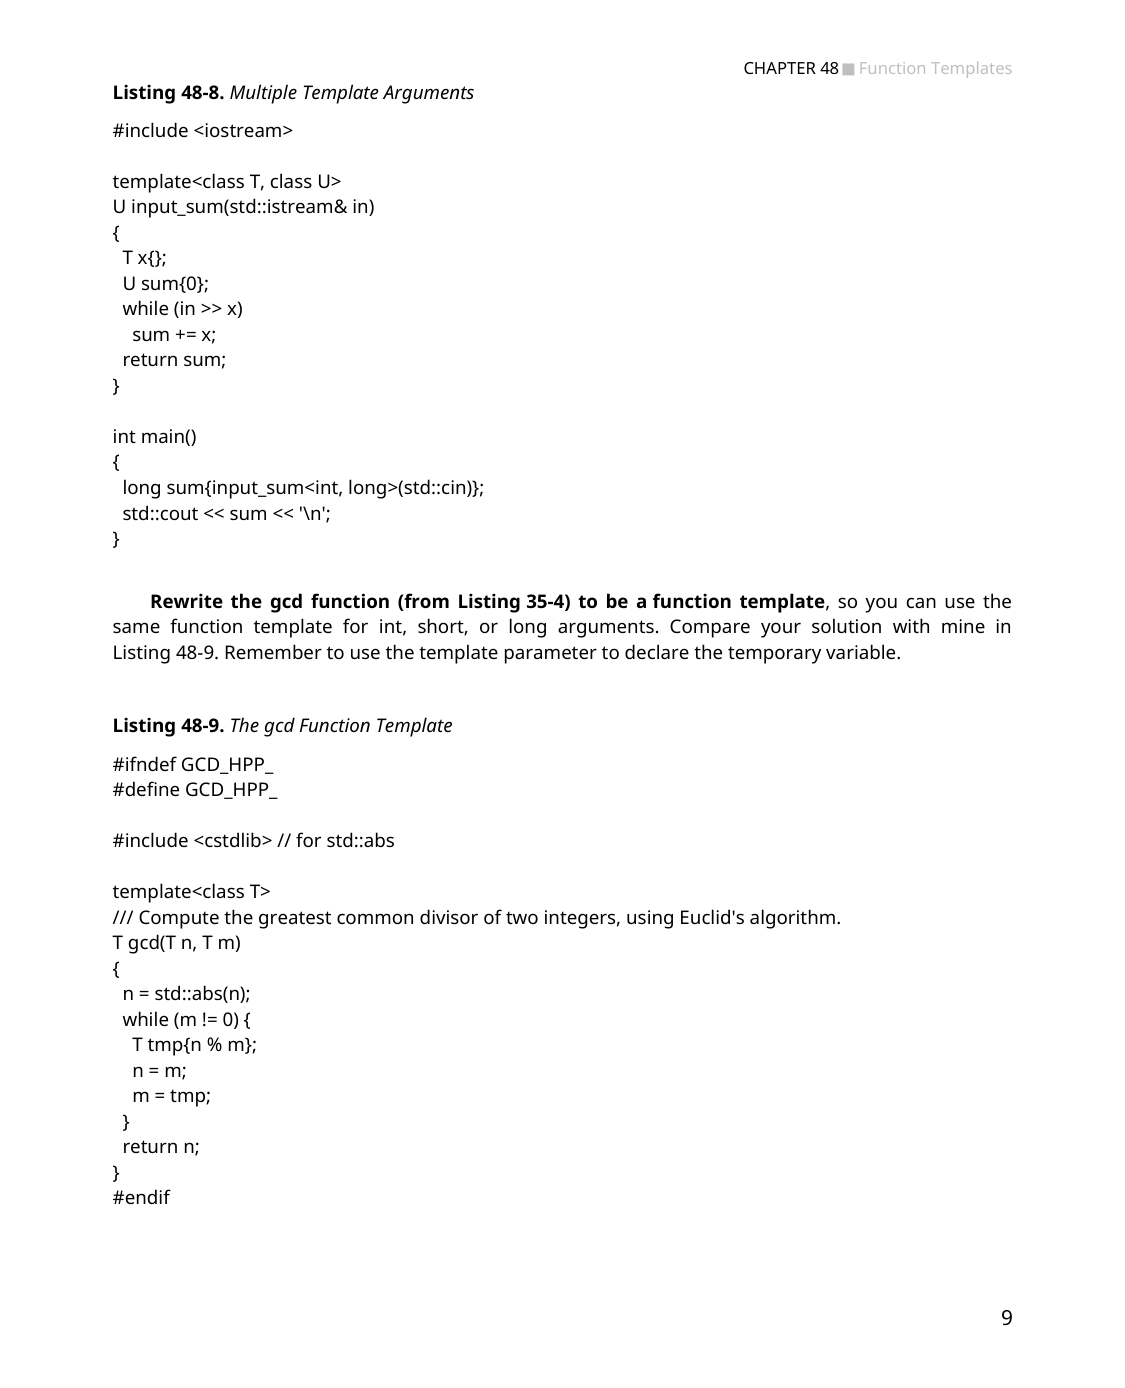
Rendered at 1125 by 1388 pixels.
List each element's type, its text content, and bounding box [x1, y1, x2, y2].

text /// Compute the greatest common divisor of two integers, using Euclid's algorithm. [112, 904, 1012, 929]
text } [112, 1108, 1012, 1134]
text { [112, 449, 1012, 474]
text Listing 48-8. Multiple Template Arguments [112, 79, 1012, 104]
text } [112, 1159, 1012, 1185]
text long sum{input_sum<int, long>(std::cin)}; [112, 474, 1012, 500]
text m = tmp; [112, 1083, 1012, 1108]
text return n; [112, 1134, 1012, 1159]
text n = m; [112, 1057, 1012, 1083]
text #include <iostream> [112, 117, 1012, 142]
text return sum; [112, 347, 1012, 372]
text #include <cstdlib> // for std::abs [112, 827, 1012, 853]
text Listing 48-9. The gcd Function Template [112, 713, 1012, 738]
text while (m != 0) { [112, 1006, 1012, 1032]
text } [112, 525, 1012, 551]
text #ifndef GCD_HPP_ [112, 751, 1012, 776]
text n = std::abs(n); [112, 981, 1012, 1006]
text int main() [112, 423, 1012, 449]
text #define GCD_HPP_ [112, 776, 1012, 802]
text { [112, 955, 1012, 981]
text T gcd(T n, T m) [112, 929, 1012, 955]
text template<class T> [112, 878, 1012, 904]
text sum += x; [112, 321, 1012, 347]
text } [112, 372, 1012, 398]
text template<class T, class U> [112, 168, 1012, 193]
text U input_sum(std::istream& in) [112, 193, 1012, 219]
text std::cout << sum << '\n'; [112, 500, 1012, 525]
text while (in >> x) [112, 296, 1012, 321]
text U sum{0}; [112, 270, 1012, 296]
text T x{}; [112, 244, 1012, 270]
text Rewrite the gcd function (from Listing 35-4) to be a function template, so you can use the same function template for int, short, or long arguments. Compare your solution with mine in Listing 48-9. Remember to use the template parameter to declare the temporary variable. [112, 588, 1012, 665]
text T tmp{n % m}; [112, 1032, 1012, 1057]
text #endif [112, 1185, 1012, 1210]
text { [112, 219, 1012, 244]
